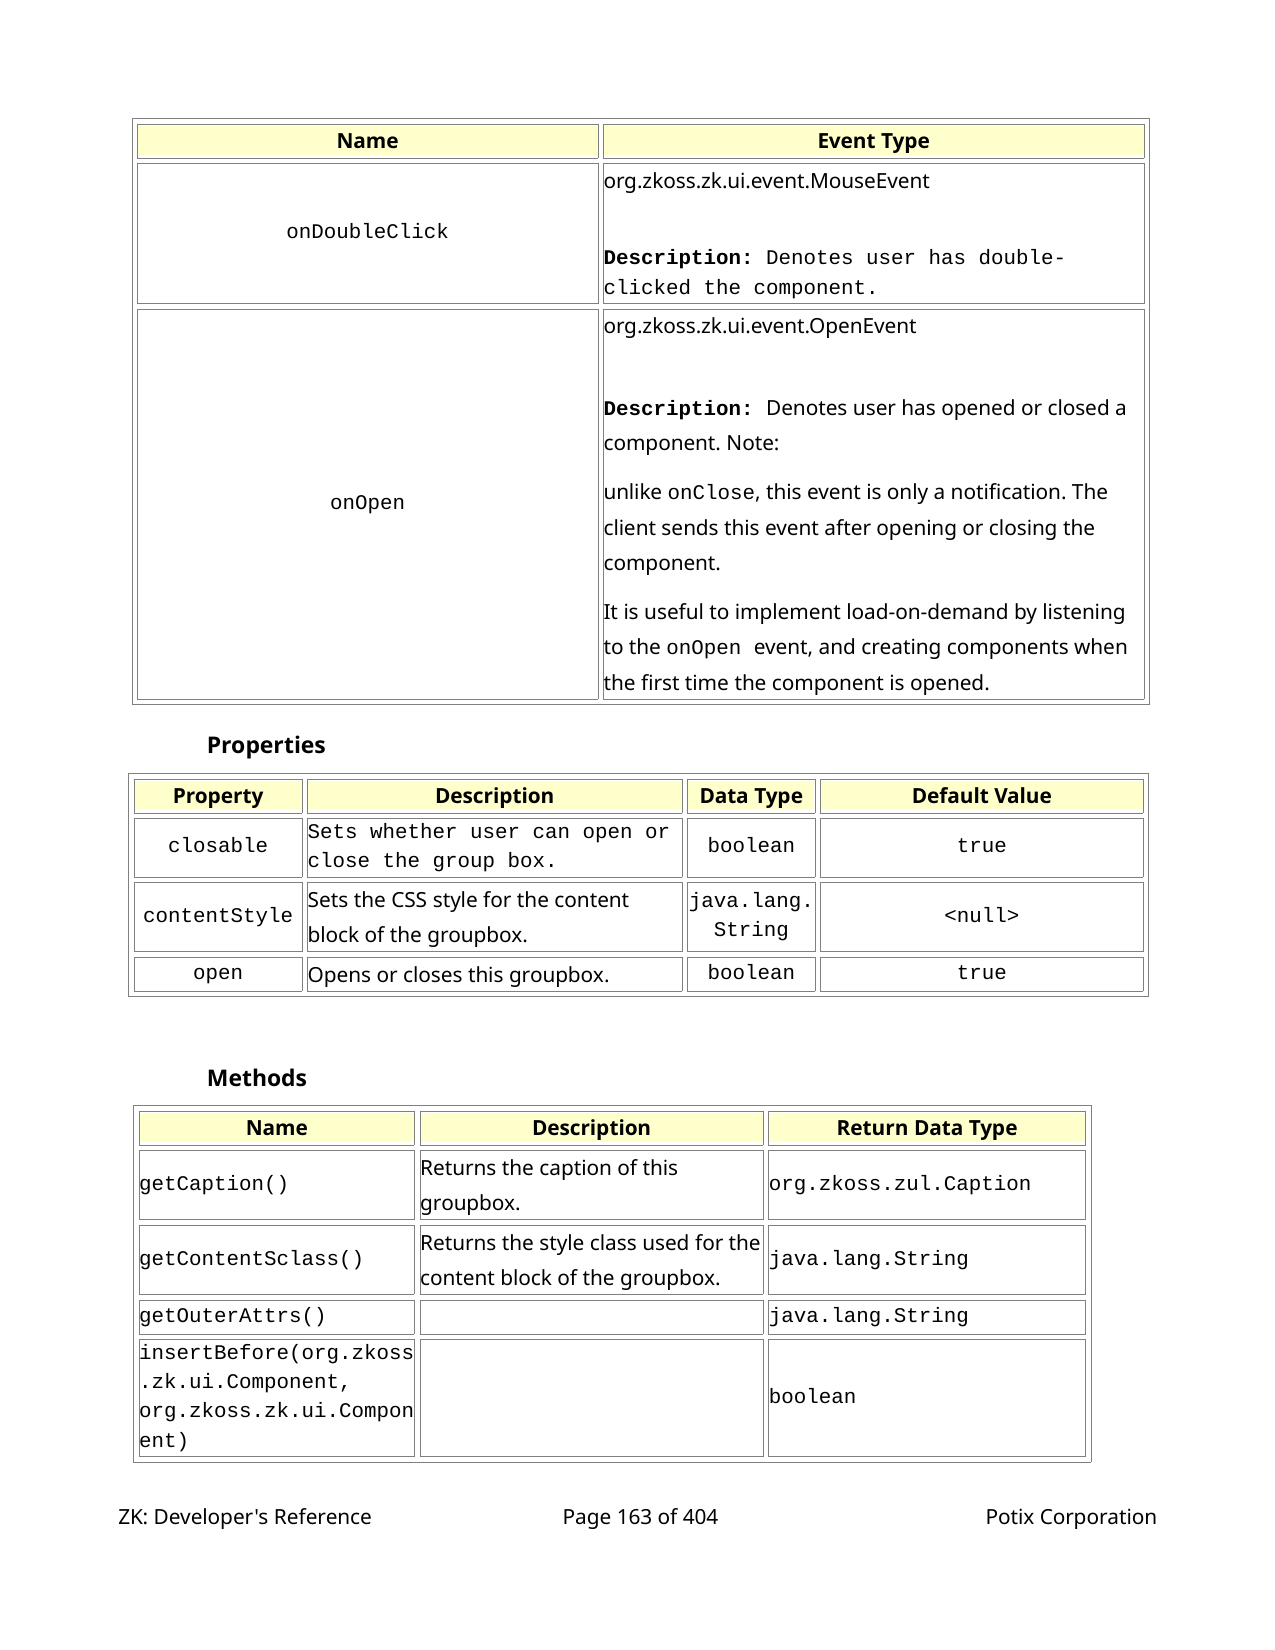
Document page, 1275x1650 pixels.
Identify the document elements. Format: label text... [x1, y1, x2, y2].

table_header Description [417, 1106, 766, 1145]
table_header Name [136, 1106, 417, 1145]
table_cell true [818, 951, 1146, 991]
table_header Property [131, 774, 304, 812]
table_cell org.zkoss.zul.Caption [766, 1145, 1088, 1219]
table_cell closable [131, 813, 304, 877]
table_cell Sets whether user can open or close the group box. [305, 813, 685, 877]
table_cell onOpen [134, 303, 600, 699]
table_cell insertBefore(org.zkoss.zk.ui.Component, org.zkoss.zk.ui.Component) [136, 1334, 417, 1456]
table_cell boolean [766, 1334, 1088, 1456]
table_cell getCaption() [136, 1145, 417, 1219]
table_header Description [305, 774, 685, 812]
table_cell java.lang.String [766, 1219, 1088, 1294]
table_cell Sets the CSS style for the content block of the groupbox. [305, 877, 685, 951]
table_cell Returns the caption of this groupbox. [417, 1145, 766, 1219]
table_cell java.lang.String [685, 877, 817, 951]
table_cell getContentSclass() [136, 1219, 417, 1294]
table_cell org.zkoss.zk.ui.event.MouseEvent Description: Denotes user has double-clicked the component. [600, 158, 1147, 303]
subtitle Properties [207, 729, 1157, 761]
table_cell [421, 1301, 763, 1333]
table_cell org.zkoss.zk.ui.event.OpenEvent Description: Denotes user has opened or closed a component. Note: unlike onClose, this event is only a notification. The client sends this event after opening or closing the component. It is useful to implement load-on-demand by listening to the onOpen event, and creating components when the first time the component is opened. [600, 303, 1147, 699]
table_cell [417, 1294, 766, 1333]
table_cell open [131, 951, 304, 991]
table_cell java.lang.String [766, 1294, 1088, 1333]
table_header Name [134, 119, 600, 158]
table_cell Opens or closes this groupbox. [305, 951, 685, 991]
table_cell boolean [685, 813, 817, 877]
table_header Return Data Type [766, 1106, 1088, 1145]
subtitle Methods [207, 1061, 1157, 1093]
table_cell onDoubleClick [134, 158, 600, 303]
table_cell <null> [818, 877, 1146, 951]
table_header Default Value [818, 774, 1146, 812]
table_cell [417, 1334, 766, 1456]
table_header Event Type [600, 119, 1147, 158]
table_cell [421, 1340, 763, 1456]
table_cell boolean [685, 951, 817, 991]
table_cell Returns the style class used for the content block of the groupbox. [417, 1219, 766, 1294]
table_cell true [818, 813, 1146, 877]
table_cell getOuterAttrs() [136, 1294, 417, 1333]
table_cell contentStyle [131, 877, 304, 951]
table_header Data Type [685, 774, 817, 812]
